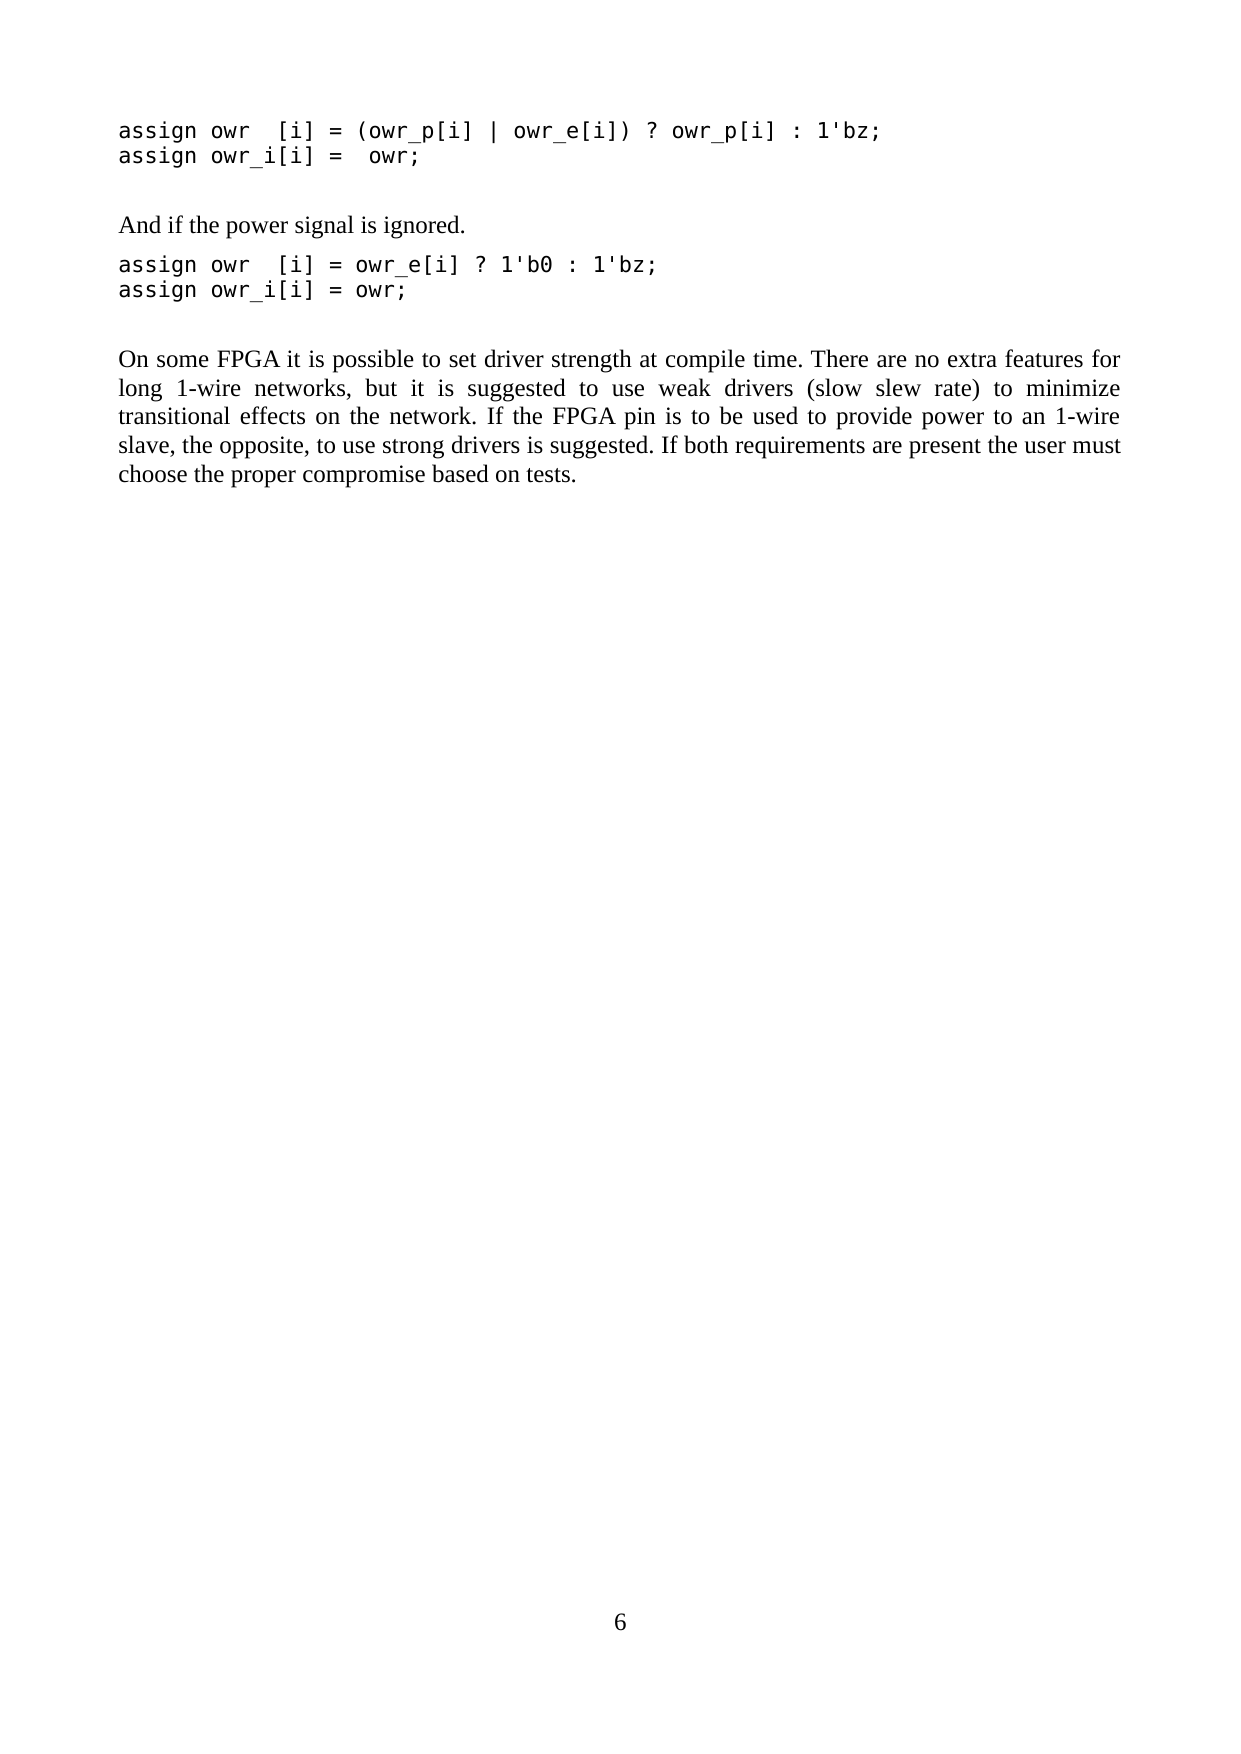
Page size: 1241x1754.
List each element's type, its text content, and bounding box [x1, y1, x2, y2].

text assign owr_i[i] = owr; [118, 144, 1122, 169]
text And if the power signal is ignored. [118, 210, 1122, 239]
text assign owr [i] = (owr_p[i] | owr_e[i]) ? owr_p[i] : 1'bz; [118, 118, 1122, 144]
text assign owr_i[i] = owr; [118, 277, 1122, 303]
text On some FPGA it is possible to set driver strength at compile time. There are no extra features for long 1-wire networks, but it is suggested to use weak drivers (slow slew rate) to minimize transitional effects on the network. If the FPGA pin is to be used to provide power to an 1-wire slave, the opposite, to use strong drivers is suggested. If both requirements are present the user must choose the proper compromise based on tests. [118, 344, 1122, 488]
text assign owr [i] = owr_e[i] ? 1'b0 : 1'bz; [118, 252, 1122, 277]
